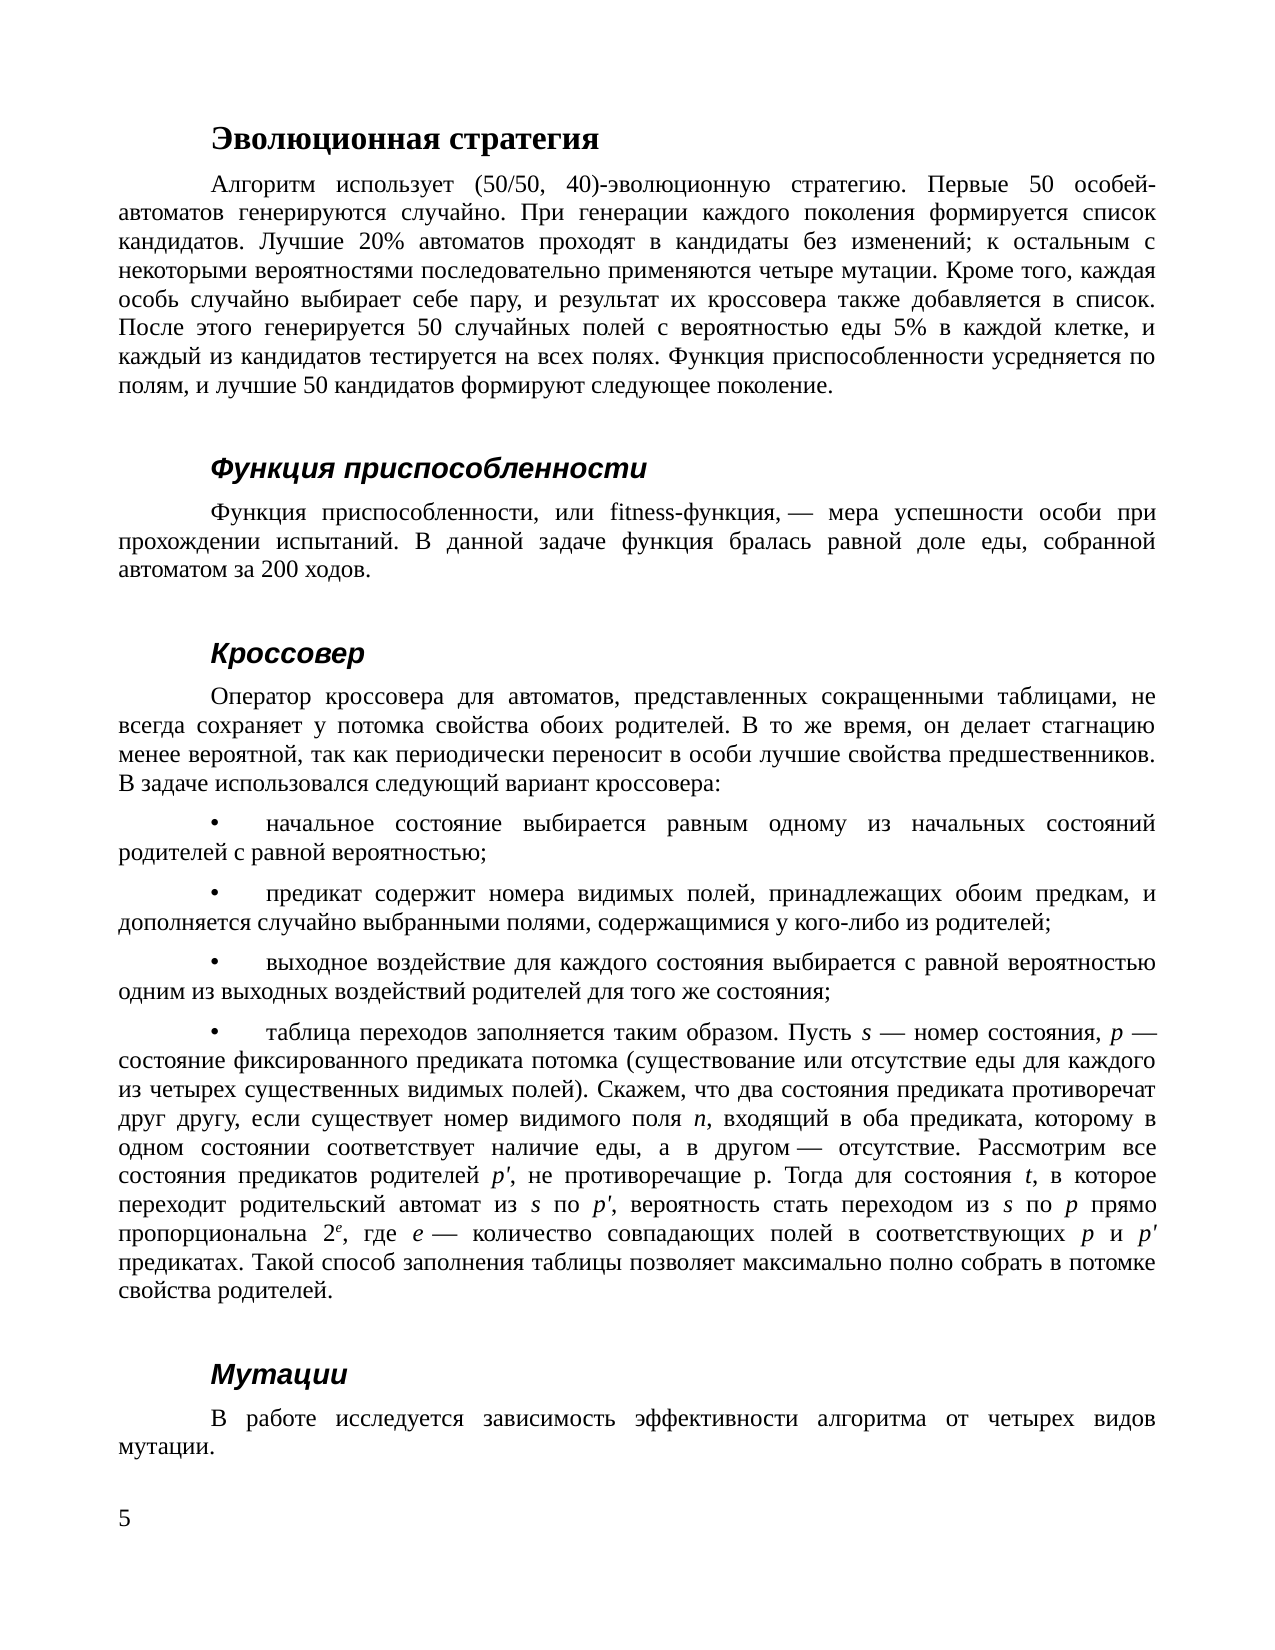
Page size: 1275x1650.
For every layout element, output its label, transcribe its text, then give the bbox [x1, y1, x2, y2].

text Оператор кроссовера для автоматов, представленных сокращенными таблицами, не всегда сохраняет у потомка свойства обоих родителей. В то же время, он делает стагнацию менее вероятной, так как периодически переносит в особи лучшие свойства предшественников. В задаче использовался следующий вариант кроссовера: [118, 681, 1157, 796]
text В работе исследуется зависимость эффективности алгоритма от четырех видов мутации. [118, 1403, 1157, 1460]
text Функция приспособленности, или fitness-функция, — мера успешности особи при прохождении испытаний. В данной задаче функция бралась равной доле еды, собранной автоматом за 200 ходов. [118, 497, 1157, 583]
list начальное состояние выбирается равным одному из начальных состояний родителей с равной вероятностью; [118, 808, 1157, 866]
text Алгоритм использует (50/50, 40)-эволюционную стратегию. Первые 50 особей-автоматов генерируются случайно. При генерации каждого поколения формируется список кандидатов. Лучшие 20% автоматов проходят в кандидаты без изменений; к остальным с некоторыми вероятностями последовательно применяются четыре мутации. Кроме того, каждая особь случайно выбирает себе пару, и результат их кроссовера также добавляется в список. После этого генерируется 50 случайных полей с вероятностью еды 5% в каждой клетке, и каждый из кандидатов тестируется на всех полях. Функция приспособленности усредняется по полям, и лучшие 50 кандидатов формируют следующее поколение. [118, 169, 1157, 399]
subtitle Кроссовер [118, 636, 1157, 669]
list таблица переходов заполняется таким образом. Пусть s — номер состояния, p — состояние фиксированного предиката потомка (существование или отсутствие еды для каждого из четырех существенных видимых полей). Скажем, что два состояния предиката противоречат друг другу, если существует номер видимого поля n, входящий в оба предиката, которому в одном состоянии соответствует наличие еды, а в другом — отсутствие. Рассмотрим все состояния предикатов родителей p', не противоречащие p. Тогда для состояния t, в которое переходит родительский автомат из s по p', вероятность стать переходом из s по p прямо пропорциональна 2e, где e — количество совпадающих полей в соответствующих p и p' предикатах. Такой способ заполнения таблицы позволяет максимально полно собрать в потомке свойства родителей. [118, 1017, 1157, 1304]
subtitle Эволюционная стратегия [118, 118, 1157, 157]
list предикат содержит номера видимых полей, принадлежащих обоим предкам, и дополняется случайно выбранными полями, содержащимися у кого-либо из родителей; [118, 878, 1157, 935]
subtitle Мутации [118, 1357, 1157, 1391]
list выходное воздействие для каждого состояния выбирается с равной вероятностью одним из выходных воздействий родителей для того же состояния; [118, 947, 1157, 1005]
subtitle Функция приспособленности [118, 451, 1157, 485]
